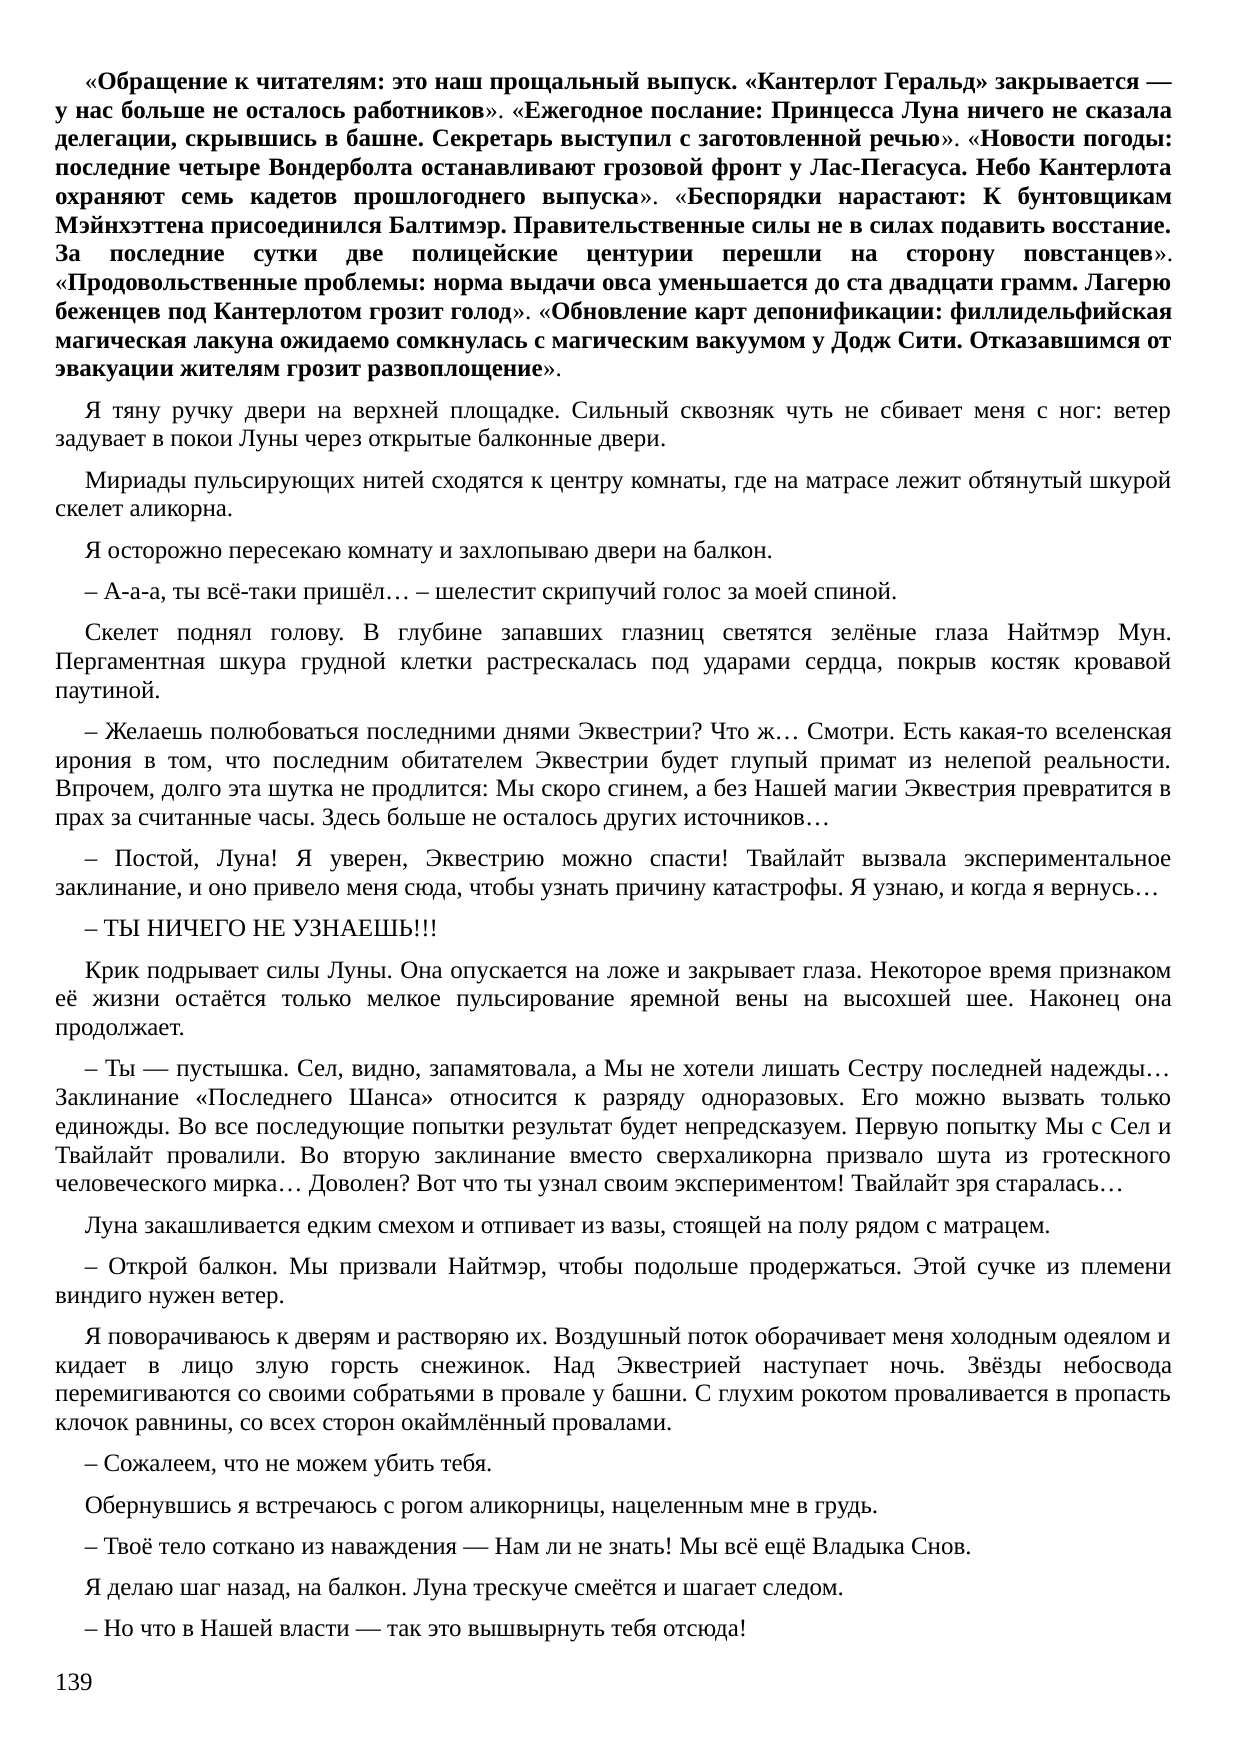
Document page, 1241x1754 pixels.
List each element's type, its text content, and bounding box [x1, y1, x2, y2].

text – Открой балкон. Мы призвали Найтмэр, чтобы подольше продержаться. Этой сучке из племени виндиго нужен ветер. [55, 1251, 1173, 1308]
text – А-а-а, ты всё-таки пришёл… – шелестит скрипучий голос за моей спиной. [55, 576, 1173, 605]
text – Постой, Луна! Я уверен, Эквестрию можно спасти! Твайлайт вызвала экспериментальное заклинание, и оно привело меня сюда, чтобы узнать причину катастрофы. Я узнаю, и когда я вернусь… [55, 843, 1173, 901]
text Я делаю шаг назад, на балкон. Луна трескуче смеётся и шагает следом. [55, 1572, 1173, 1601]
text – Сожалеем, что не можем убить тебя. [55, 1448, 1173, 1477]
text Скелет поднял голову. В глубине запавших глазниц светятся зелёные глаза Найтмэр Мун. Пергаментная шкура грудной клетки растрескалась под ударами сердца, покрыв костяк кровавой паутиной. [55, 617, 1173, 703]
text Я осторожно пересекаю комнату и захлопываю двери на балкон. [55, 535, 1173, 563]
text – Твоё тело соткано из наваждения — Нам ли не знать! Мы всё ещё Владыка Снов. [55, 1531, 1173, 1560]
text – Желаешь полюбоваться последними днями Эквестрии? Что ж… Смотри. Есть какая-то вселенская ирония в том, что последним обитателем Эквестрии будет глупый примат из нелепой реальности. Впрочем, долго эта шутка не продлится: Мы скоро сгинем, а без Нашей магии Эквестрия превратится в прах за считанные часы. Здесь больше не осталось других источников… [55, 716, 1173, 831]
text Я тяну ручку двери на верхней площадке. Сильный сквозняк чуть не сбивает меня с ног: ветер задувает в покои Луны через открытые балконные двери. [55, 395, 1173, 452]
text Обернувшись я встречаюсь с рогом аликорницы, нацеленным мне в грудь. [55, 1490, 1173, 1518]
text – Ты — пустышка. Сел, видно, запамятовала, а Мы не хотели лишать Сестру последней надежды… Заклинание «Последнего Шанса» относится к разряду одноразовых. Его можно вызвать только единожды. Во все последующие попытки результат будет непредсказуем. Первую попытку Мы с Сел и Твайлайт провалили. Во вторую заклинание вместо сверхаликорна призвало шута из гротескного человеческого мирка… Доволен? Вот что ты узнал своим экспериментом! Твайлайт зря старалась… [55, 1053, 1173, 1197]
text Крик подрывает силы Луны. Она опускается на ложе и закрывает глаза. Некоторое время признаком её жизни остаётся только мелкое пульсирование яремной вены на высохшей шее. Наконец она продолжает. [55, 955, 1173, 1041]
text – ТЫ НИЧЕГО НЕ УЗНАЕШЬ!!! [55, 913, 1173, 942]
text «Обращение к читателям: это наш прощальный выпуск. «Кантерлот Геральд» закрывается — у нас больше не осталось работников». «Ежегодное послание: Принцесса Луна ничего не сказала делегации, скрывшись в башне. Секретарь выступил с заготовленной речью». «Новости погоды: последние четыре Вондерболта останавливают грозовой фронт у Лас-Пегасуса. Небо Кантерлота охраняют семь кадетов прошлогоднего выпуска». «Беспорядки нарастают: К бунтовщикам Мэйнхэттена присоединился Балтимэр. Правительственные силы не в силах подавить восстание. За последние сутки две полицейские центурии перешли на сторону повстанцев». «Продовольственные проблемы: норма выдачи овса уменьшается до ста двадцати грамм. Лагерю беженцев под Кантерлотом грозит голод». «Обновление карт депонификации: филлидельфийская магическая лакуна ожидаемо сомкнулась с магическим вакуумом у Додж Сити. Отказавшимся от эвакуации жителям грозит развоплощение». [55, 66, 1173, 382]
text Я поворачиваюсь к дверям и растворяю их. Воздушный поток оборачивает меня холодным одеялом и кидает в лицо злую горсть снежинок. Над Эквестрией наступает ночь. Звёзды небосвода перемигиваются со своими собратьями в провале у башни. С глухим рокотом проваливается в пропасть клочок равнины, со всех сторон окаймлённый провалами. [55, 1321, 1173, 1436]
text – Но что в Нашей власти — так это вышвырнуть тебя отсюда! [55, 1613, 1173, 1642]
text Мириады пульсирующих нитей сходятся к центру комнаты, где на матрасе лежит обтянутый шкурой скелет аликорна. [55, 465, 1173, 522]
text Луна закашливается едким смехом и отпивает из вазы, стоящей на полу рядом с матрацем. [55, 1210, 1173, 1238]
